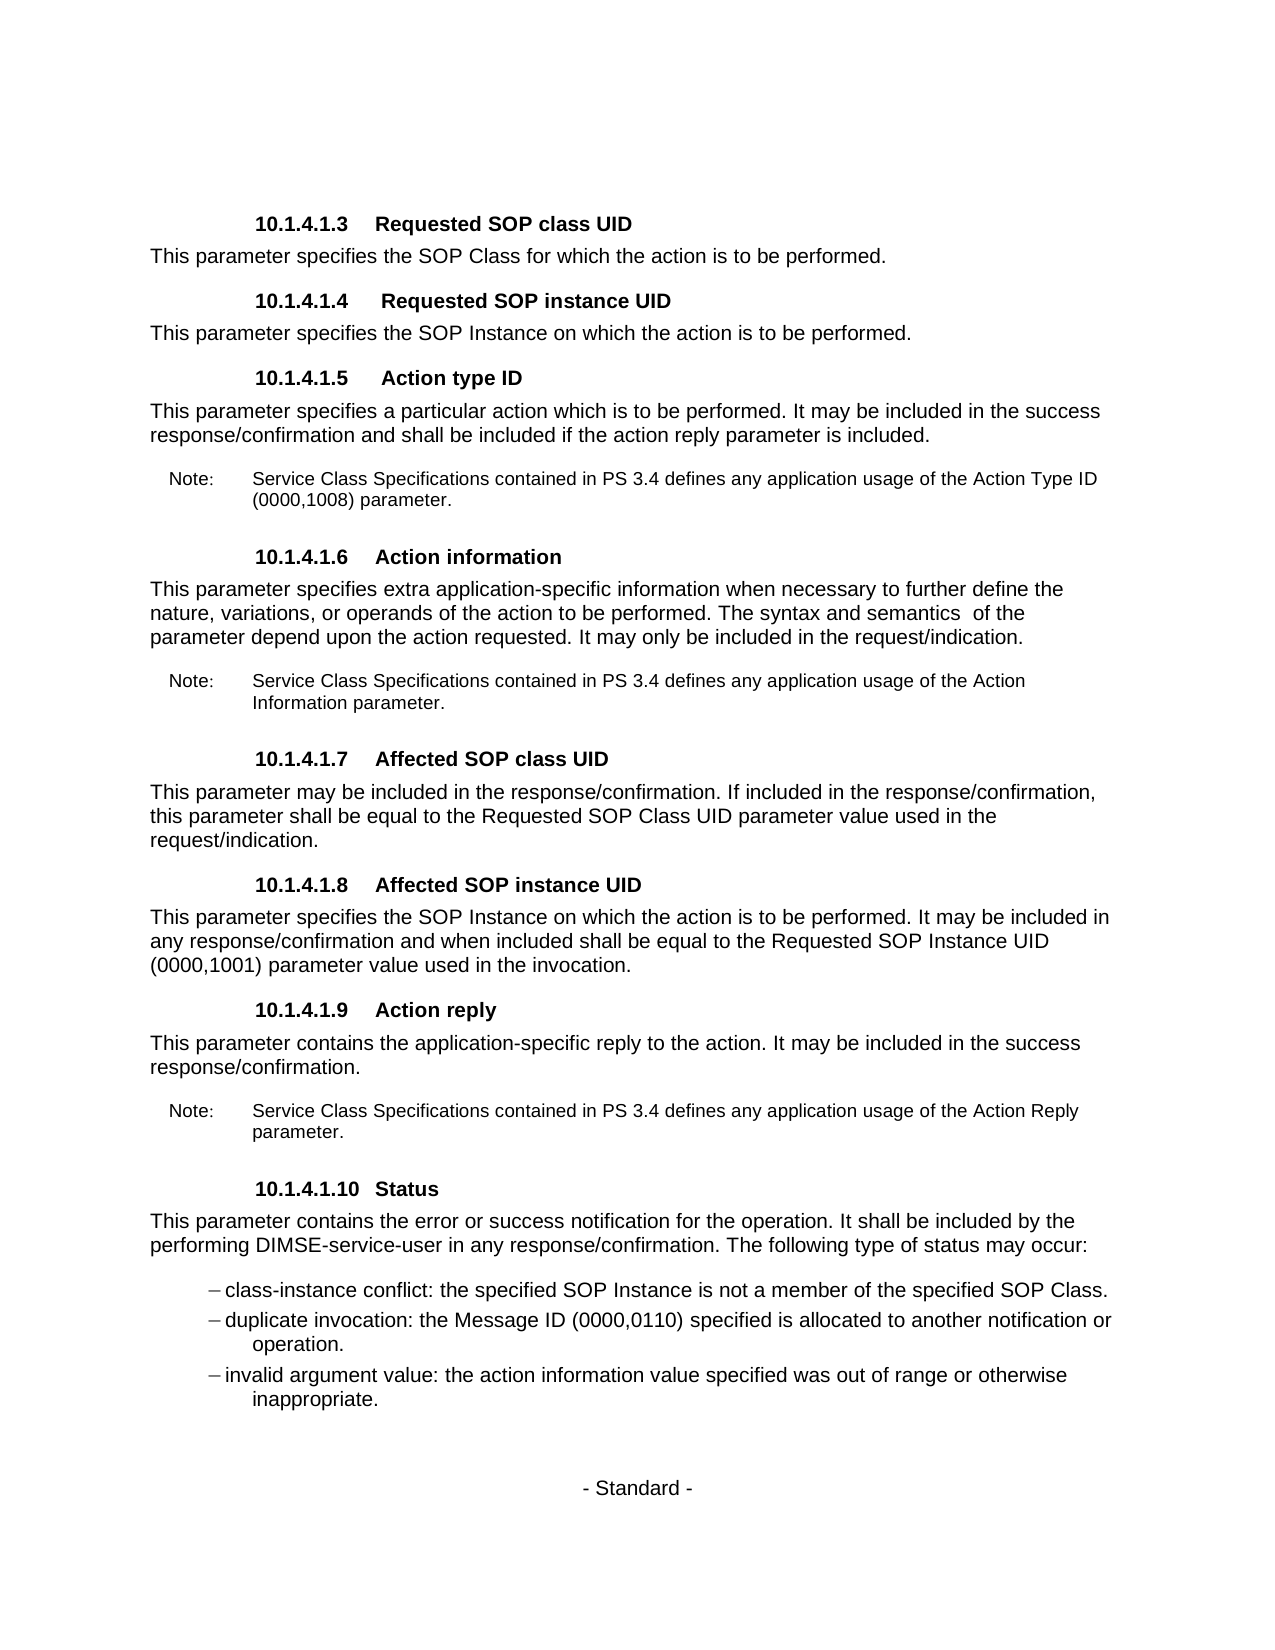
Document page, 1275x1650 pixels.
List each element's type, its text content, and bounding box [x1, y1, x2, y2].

text This parameter contains the error or success notification for the operation. It shall be included by the performing DIMSE-service-user in any response/confirmation. The following type of status may occur: [150, 1209, 1125, 1257]
subtitle 10.1.4.1.10 Status [150, 1177, 1125, 1201]
subtitle 10.1.4.1.9 Action reply [150, 998, 1125, 1022]
subtitle 10.1.4.1.5 Action type ID [150, 366, 1125, 390]
subtitle 10.1.4.1.8 Affected SOP instance UID [150, 873, 1125, 897]
text Note Service Class Specifications contained in PS 3.4 defines any application usage of the Action Reply parameter. [169, 1099, 1125, 1143]
text  invalid argument value: the action information value specified was out of range or otherwise inappropriate. [206, 1363, 1125, 1411]
text This parameter contains the application-specific reply to the action. It may be included in the success response/confirmation. [150, 1031, 1125, 1079]
subtitle 10.1.4.1.3 Requested SOP class UID [150, 212, 1125, 236]
text This parameter may be included in the response/confirmation. If included in the response/confirmation, this parameter shall be equal to the Requested SOP Class UID parameter value used in the request/indication. [150, 780, 1125, 852]
subtitle 10.1.4.1.4 Requested SOP instance UID [150, 289, 1125, 313]
text This parameter specifies the SOP Class for which the action is to be performed. [150, 244, 1125, 268]
text This parameter specifies extra application-specific information when necessary to further define the nature, variations, or operands of the action to be performed. The syntax and semantics of the parameter depend upon the action requested. It may only be included in the request/indication. [150, 577, 1125, 649]
text Note Service Class Specifications contained in PS 3.4 defines any application usage of the Action Type ID (0000,1008) parameter. [169, 467, 1125, 511]
subtitle 10.1.4.1.7 Affected SOP class UID [150, 747, 1125, 771]
subtitle 10.1.4.1.6 Action information [150, 545, 1125, 569]
text This parameter specifies a particular action which is to be performed. It may be included in the success response/confirmation and shall be included if the action reply parameter is included. [150, 398, 1125, 447]
text This parameter specifies the SOP Instance on which the action is to be performed. It may be included in any response/confirmation and when included shall be equal to the Requested SOP Instance UID (0000,1001) parameter value used in the invocation. [150, 905, 1125, 977]
text This parameter specifies the SOP Instance on which the action is to be performed. [150, 321, 1125, 345]
text Note Service Class Specifications contained in PS 3.4 defines any application usage of the Action Information parameter. [169, 670, 1125, 713]
text  class-instance conflict: the specified SOP Instance is not a member of the specified SOP Class. [206, 1278, 1125, 1302]
text  duplicate invocation: the Message ID (0000,0110) specified is allocated to another notification or operation. [206, 1308, 1125, 1356]
